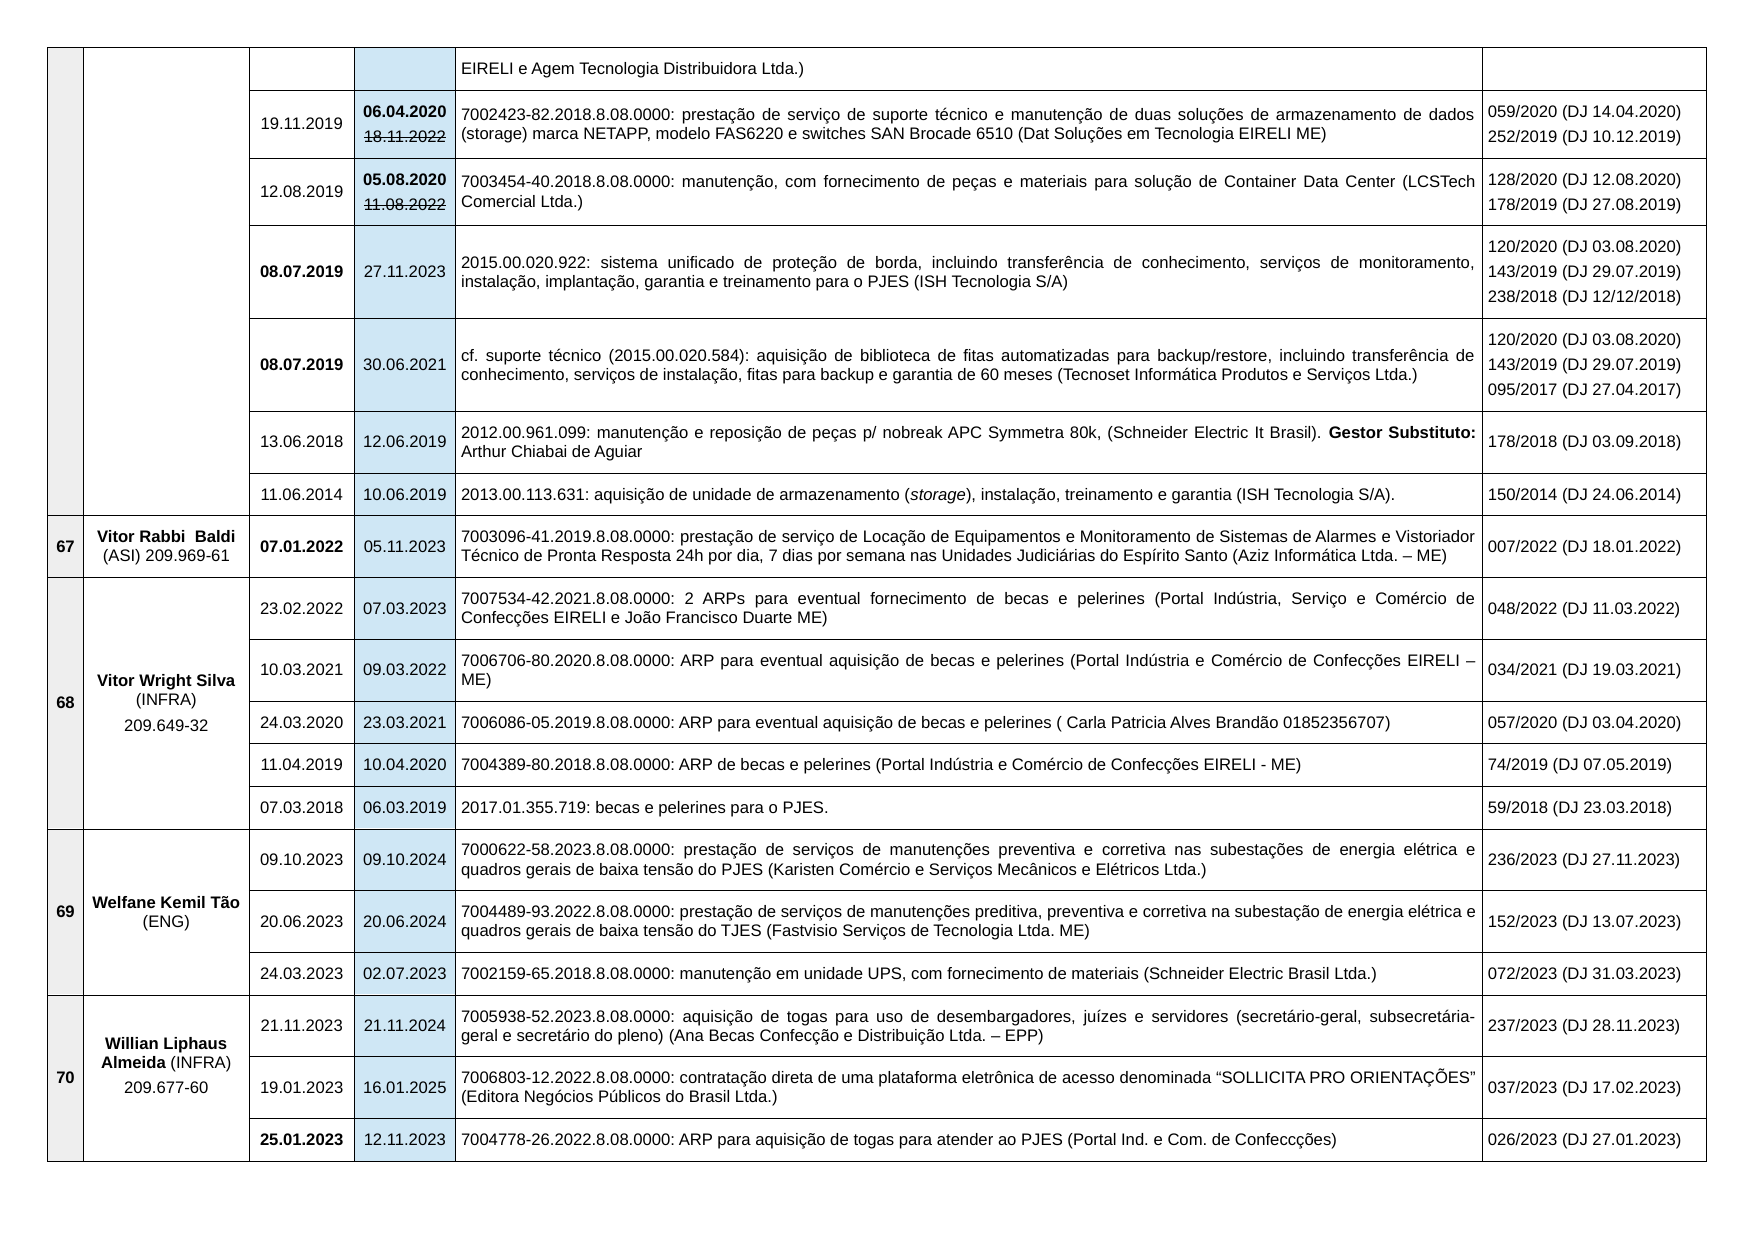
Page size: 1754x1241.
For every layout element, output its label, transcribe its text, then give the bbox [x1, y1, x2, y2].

table_cell 237/2023 (DJ 28.11.2023) [1483, 996, 1706, 1056]
table_cell Vitor Wright Silva (INFRA) 209.649-32 [84, 578, 249, 828]
table_cell 08.07.2019 [250, 319, 354, 411]
table_cell 034/2021 (DJ 19.03.2021) [1483, 640, 1706, 701]
table_cell 21.11.2024 [355, 996, 455, 1056]
table_cell 06.04.2020 18.11.2022 [355, 91, 455, 158]
table_cell 2017.01.355.719: becas e pelerines para o PJES. [456, 787, 1482, 828]
table_cell 2013.00.113.631: aquisição de unidade de armazenamento (storage), instalação, treinamento e garantia (ISH Tecnologia S/A). [456, 474, 1482, 515]
table_cell Welfane Kemil Tão (ENG) [84, 830, 249, 994]
table_cell 11.06.2014 [250, 474, 354, 515]
table_cell 09.03.2022 [355, 640, 455, 701]
table_cell 27.11.2023 [355, 226, 455, 318]
table_cell 12.08.2019 [250, 159, 354, 225]
table_cell 09.10.2024 [355, 830, 455, 890]
table_cell 059/2020 (DJ 14.04.2020) 252/2019 (DJ 10.12.2019) [1483, 91, 1706, 158]
table_cell 69 [48, 830, 83, 994]
table_cell 02.07.2023 [355, 953, 455, 994]
table_cell Willian Liphaus Almeida (INFRA) 209.677-60 [84, 996, 249, 1161]
table_cell 07.03.2018 [250, 787, 354, 828]
table_cell 7006803-12.2022.8.08.0000: contratação direta de uma plataforma eletrônica de acesso denominada “SOLLICITA PRO ORIENTAÇÕES” (Editora Negócios Públicos do Brasil Ltda.) [456, 1057, 1482, 1118]
table_cell [1483, 48, 1706, 90]
table_cell 7003454-40.2018.8.08.0000: manutenção, com fornecimento de peças e materiais para solução de Container Data Center (LCSTech Comercial Ltda.) [456, 159, 1482, 225]
table_cell 23.03.2021 [355, 702, 455, 743]
table_cell 10.06.2019 [355, 474, 455, 515]
table_cell 16.01.2025 [355, 1057, 455, 1118]
table_cell 048/2022 (DJ 11.03.2022) [1483, 578, 1706, 639]
table_cell 68 [48, 578, 83, 828]
table_cell 057/2020 (DJ 03.04.2020) [1483, 702, 1706, 743]
table_cell 70 [48, 996, 83, 1161]
table_cell 12.06.2019 [355, 412, 455, 473]
table_cell 128/2020 (DJ 12.08.2020) 178/2019 (DJ 27.08.2019) [1483, 159, 1706, 225]
table_cell 07.03.2023 [355, 578, 455, 639]
table_cell 24.03.2023 [250, 953, 354, 994]
table_cell 7006706-80.2020.8.08.0000: ARP para eventual aquisição de becas e pelerines (Portal Indústria e Comércio de Confecções EIRELI – ME) [456, 640, 1482, 701]
table_cell 7005938-52.2023.8.08.0000: aquisição de togas para uso de desembargadores, juízes e servidores (secretário-geral, subsecretária-geral e secretário do pleno) (Ana Becas Confecção e Distribuição Ltda. – EPP) [456, 996, 1482, 1056]
table_cell 7004389-80.2018.8.08.0000: ARP de becas e pelerines (Portal Indústria e Comércio de Confecções EIRELI - ME) [456, 744, 1482, 786]
table_cell 20.06.2024 [355, 891, 455, 952]
table_cell [355, 48, 455, 90]
table_cell [250, 48, 354, 90]
table_cell 11.04.2019 [250, 744, 354, 786]
table_cell 7007534-42.2021.8.08.0000: 2 ARPs para eventual fornecimento de becas e pelerines (Portal Indústria, Serviço e Comércio de Confecções EIRELI e João Francisco Duarte ME) [456, 578, 1482, 639]
table_cell 120/2020 (DJ 03.08.2020) 143/2019 (DJ 29.07.2019) 238/2018 (DJ 12/12/2018) [1483, 226, 1706, 318]
table_cell 037/2023 (DJ 17.02.2023) [1483, 1057, 1706, 1118]
table_cell 19.11.2019 [250, 91, 354, 158]
table_cell 23.02.2022 [250, 578, 354, 639]
table_cell 13.06.2018 [250, 412, 354, 473]
table_cell 7003096-41.2019.8.08.0000: prestação de serviço de Locação de Equipamentos e Monitoramento de Sistemas de Alarmes e Vistoriador Técnico de Pronta Resposta 24h por dia, 7 dias por semana nas Unidades Judiciárias do Espírito Santo (Aziz Informática Ltda. – ME) [456, 516, 1482, 577]
table_cell 20.06.2023 [250, 891, 354, 952]
table_cell 06.03.2019 [355, 787, 455, 828]
table_cell 21.11.2023 [250, 996, 354, 1056]
table_cell 178/2018 (DJ 03.09.2018) [1483, 412, 1706, 473]
table_cell [48, 48, 83, 515]
table_cell [84, 48, 249, 515]
table_cell 2012.00.961.099: manutenção e reposição de peças p/ nobreak APC Symmetra 80k, (Schneider Electric It Brasil). Gestor Substituto: Arthur Chiabai de Aguiar [456, 412, 1482, 473]
table_cell 7006086-05.2019.8.08.0000: ARP para eventual aquisição de becas e pelerines ( Carla Patricia Alves Brandão 01852356707) [456, 702, 1482, 743]
table_cell 59/2018 (DJ 23.03.2018) [1483, 787, 1706, 828]
table_cell 7004778-26.2022.8.08.0000: ARP para aquisição de togas para atender ao PJES (Portal Ind. e Com. de Confeccções) [456, 1119, 1482, 1161]
table_cell 05.11.2023 [355, 516, 455, 577]
table_cell 236/2023 (DJ 27.11.2023) [1483, 830, 1706, 890]
table_cell 7002159-65.2018.8.08.0000: manutenção em unidade UPS, com fornecimento de materiais (Schneider Electric Brasil Ltda.) [456, 953, 1482, 994]
table_cell 7002423-82.2018.8.08.0000: prestação de serviço de suporte técnico e manutenção de duas soluções de armazenamento de dados (storage) marca NETAPP, modelo FAS6220 e switches SAN Brocade 6510 (Dat Soluções em Tecnologia EIRELI ME) [456, 91, 1482, 158]
table_cell 2015.00.020.922: sistema unificado de proteção de borda, incluindo transferência de conhecimento, serviços de monitoramento, instalação, implantação, garantia e treinamento para o PJES (ISH Tecnologia S/A) [456, 226, 1482, 318]
table_cell 10.04.2020 [355, 744, 455, 786]
table_cell 07.01.2022 [250, 516, 354, 577]
table_cell 24.03.2020 [250, 702, 354, 743]
table_cell 10.03.2021 [250, 640, 354, 701]
table_cell 7004489-93.2022.8.08.0000: prestação de serviços de manutenções preditiva, preventiva e corretiva na subestação de energia elétrica e quadros gerais de baixa tensão do TJES (Fastvisio Serviços de Tecnologia Ltda. ME) [456, 891, 1482, 952]
table_cell 08.07.2019 [250, 226, 354, 318]
table_cell 12.11.2023 [355, 1119, 455, 1161]
table_cell 25.01.2023 [250, 1119, 354, 1161]
table_cell 74/2019 (DJ 07.05.2019) [1483, 744, 1706, 786]
table_cell 150/2014 (DJ 24.06.2014) [1483, 474, 1706, 515]
table_cell 007/2022 (DJ 18.01.2022) [1483, 516, 1706, 577]
table_cell 19.01.2023 [250, 1057, 354, 1118]
table_cell cf. suporte técnico (2015.00.020.584): aquisição de biblioteca de fitas automatizadas para backup/restore, incluindo transferência de conhecimento, serviços de instalação, fitas para backup e garantia de 60 meses (Tecnoset Informática Produtos e Serviços Ltda.) [456, 319, 1482, 411]
table_cell 67 [48, 516, 83, 577]
table_cell 09.10.2023 [250, 830, 354, 890]
table_cell 072/2023 (DJ 31.03.2023) [1483, 953, 1706, 994]
table_cell 7000622-58.2023.8.08.0000: prestação de serviços de manutenções preventiva e corretiva nas subestações de energia elétrica e quadros gerais de baixa tensão do PJES (Karisten Comércio e Serviços Mecânicos e Elétricos Ltda.) [456, 830, 1482, 890]
table_cell 05.08.2020 11.08.2022 [355, 159, 455, 225]
table_cell 152/2023 (DJ 13.07.2023) [1483, 891, 1706, 952]
table_cell EIRELI e Agem Tecnologia Distribuidora Ltda.) [456, 48, 1482, 90]
table_cell 026/2023 (DJ 27.01.2023) [1483, 1119, 1706, 1161]
table_cell 30.06.2021 [355, 319, 455, 411]
table_cell Vitor Rabbi Baldi (ASI) 209.969-61 [84, 516, 249, 577]
table_cell 120/2020 (DJ 03.08.2020) 143/2019 (DJ 29.07.2019) 095/2017 (DJ 27.04.2017) [1483, 319, 1706, 411]
